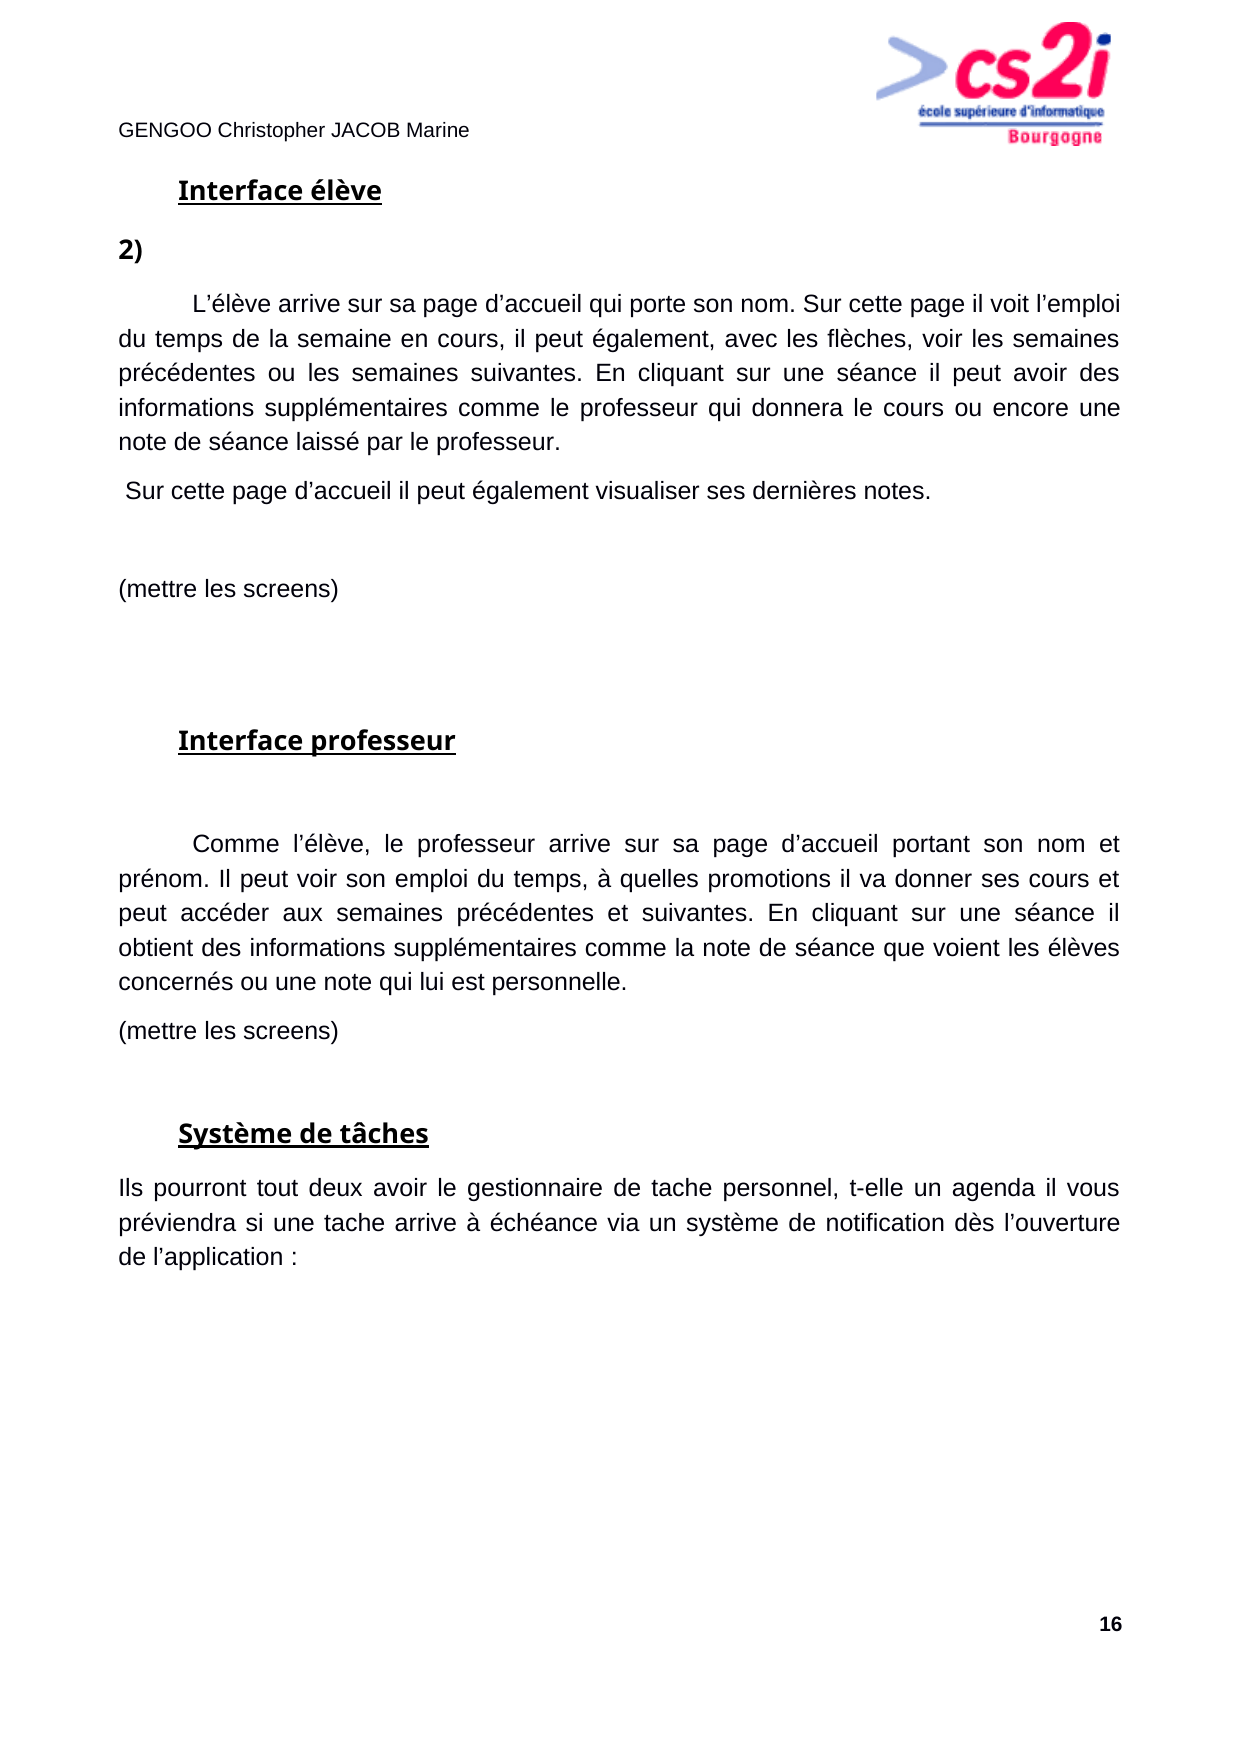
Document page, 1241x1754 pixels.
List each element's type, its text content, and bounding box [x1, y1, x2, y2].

text Sur cette page d’accueil il peut également visualiser ses dernières notes. [118, 476, 1122, 505]
subtitle Interface élève [118, 172, 1122, 208]
text (mettre les screens) [118, 574, 1122, 603]
text L’élève arrive sur sa page d’accueil qui porte son nom. Sur cette page il voit l’emploi du temps de la semaine en cours, il peut également, avec les flèches, voir les semaines précédentes ou les semaines suivantes. En cliquant sur une séance il peut avoir des informations supplémentaires comme le professeur qui donnera le cours ou encore une note de séance laissé par le professeur. [118, 289, 1122, 456]
subtitle Interface professeur [118, 721, 1122, 758]
text Comme l’élève, le professeur arrive sur sa page d’accueil portant son nom et prénom. Il peut voir son emploi du temps, à quelles promotions il va donner ses cours et peut accéder aux semaines précédentes et suivantes. En cliquant sur une séance il obtient des informations supplémentaires comme la note de séance que voient les élèves concernés ou une note qui lui est personnelle. [118, 829, 1122, 996]
text (mettre les screens) [118, 1016, 1122, 1045]
picture [876, 22, 1111, 146]
subtitle Système de tâches [118, 1114, 1122, 1151]
text Ils pourront tout deux avoir le gestionnaire de tache personnel, t-elle un agenda il vous préviendra si une tache arrive à échéance via un système de notification dès l’ouverture de l’application : [118, 1173, 1122, 1271]
